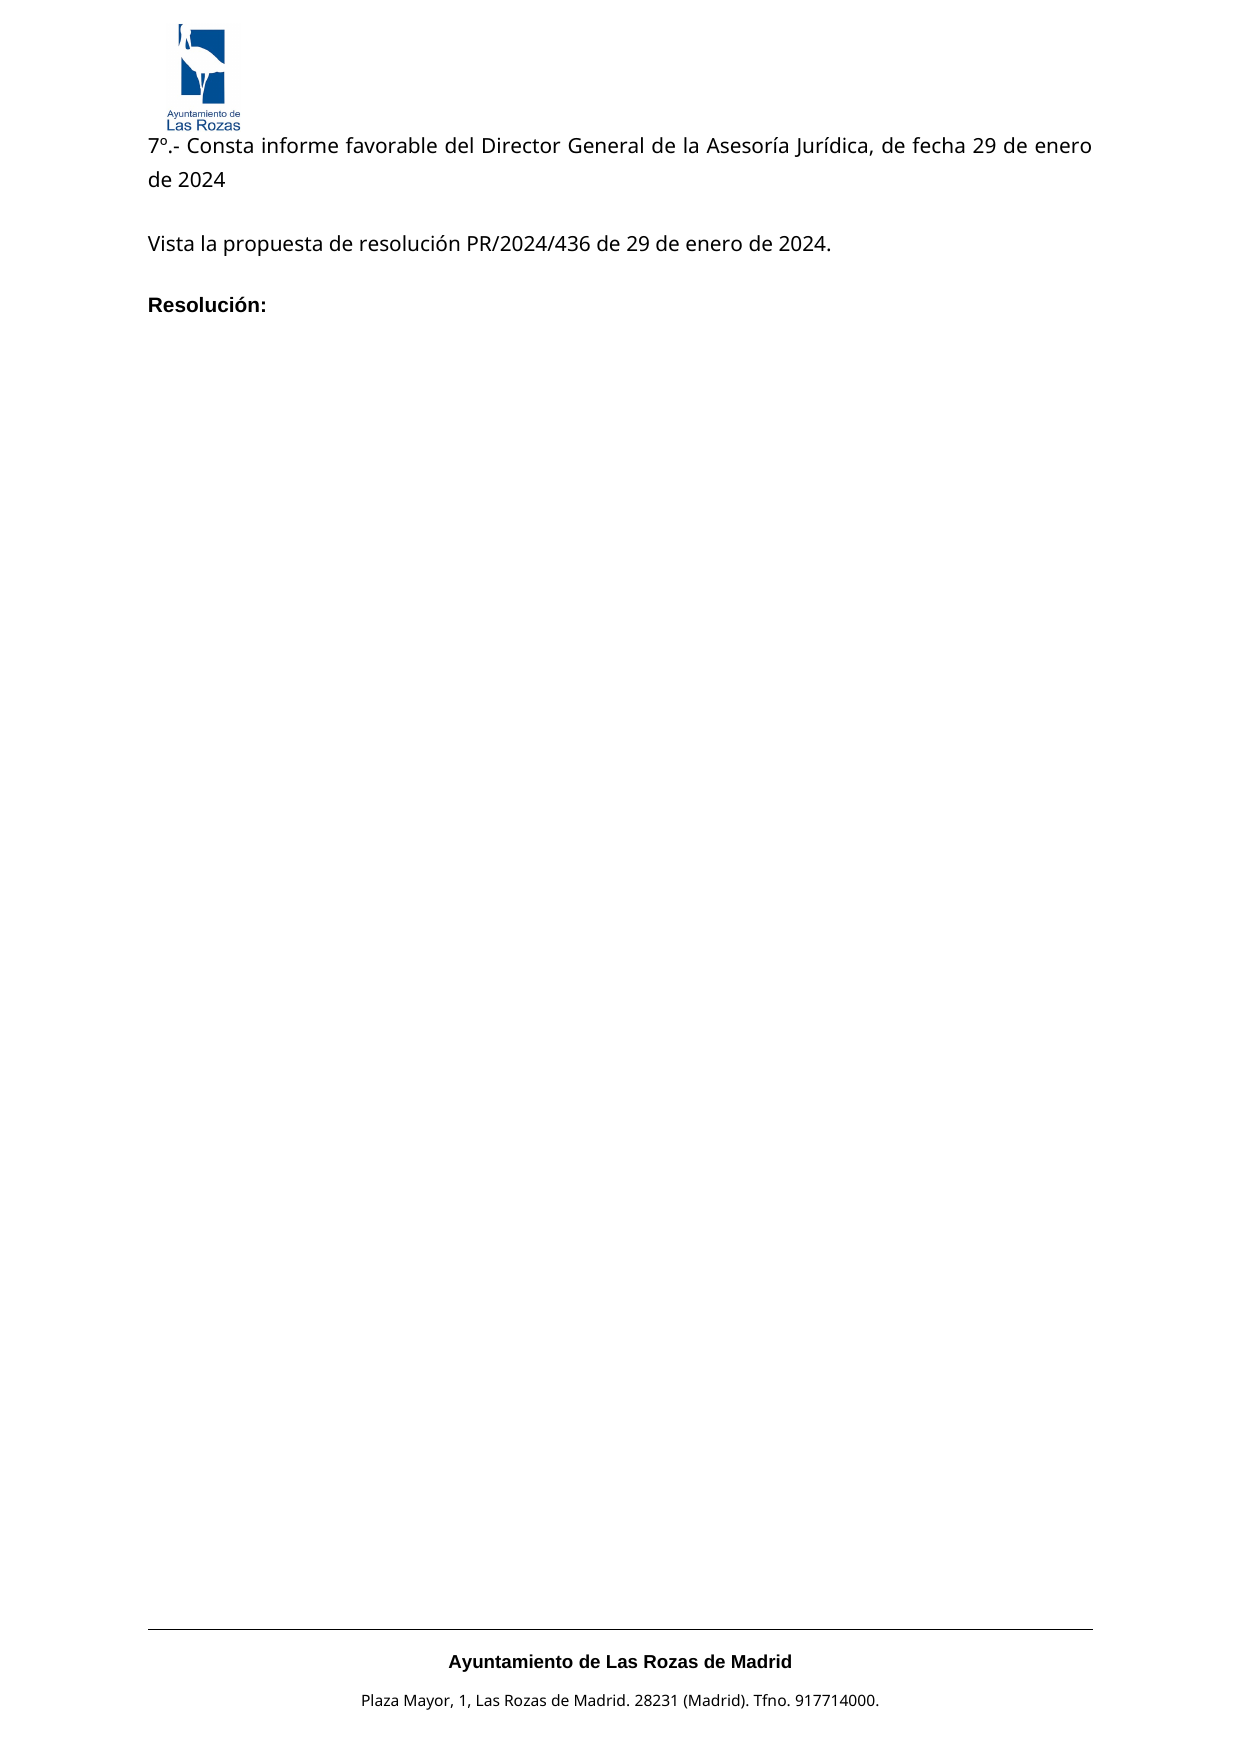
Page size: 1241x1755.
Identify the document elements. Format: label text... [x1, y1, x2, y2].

text 7º.- Consta informe favorable del Director General de la Asesoría Jurídica, de fecha 29 de enero de 2024 [148, 131, 1093, 194]
text Vista la propuesta de resolución PR/2024/436 de 29 de enero de 2024. [148, 229, 1105, 257]
subtitle Resolución: [148, 293, 1105, 317]
